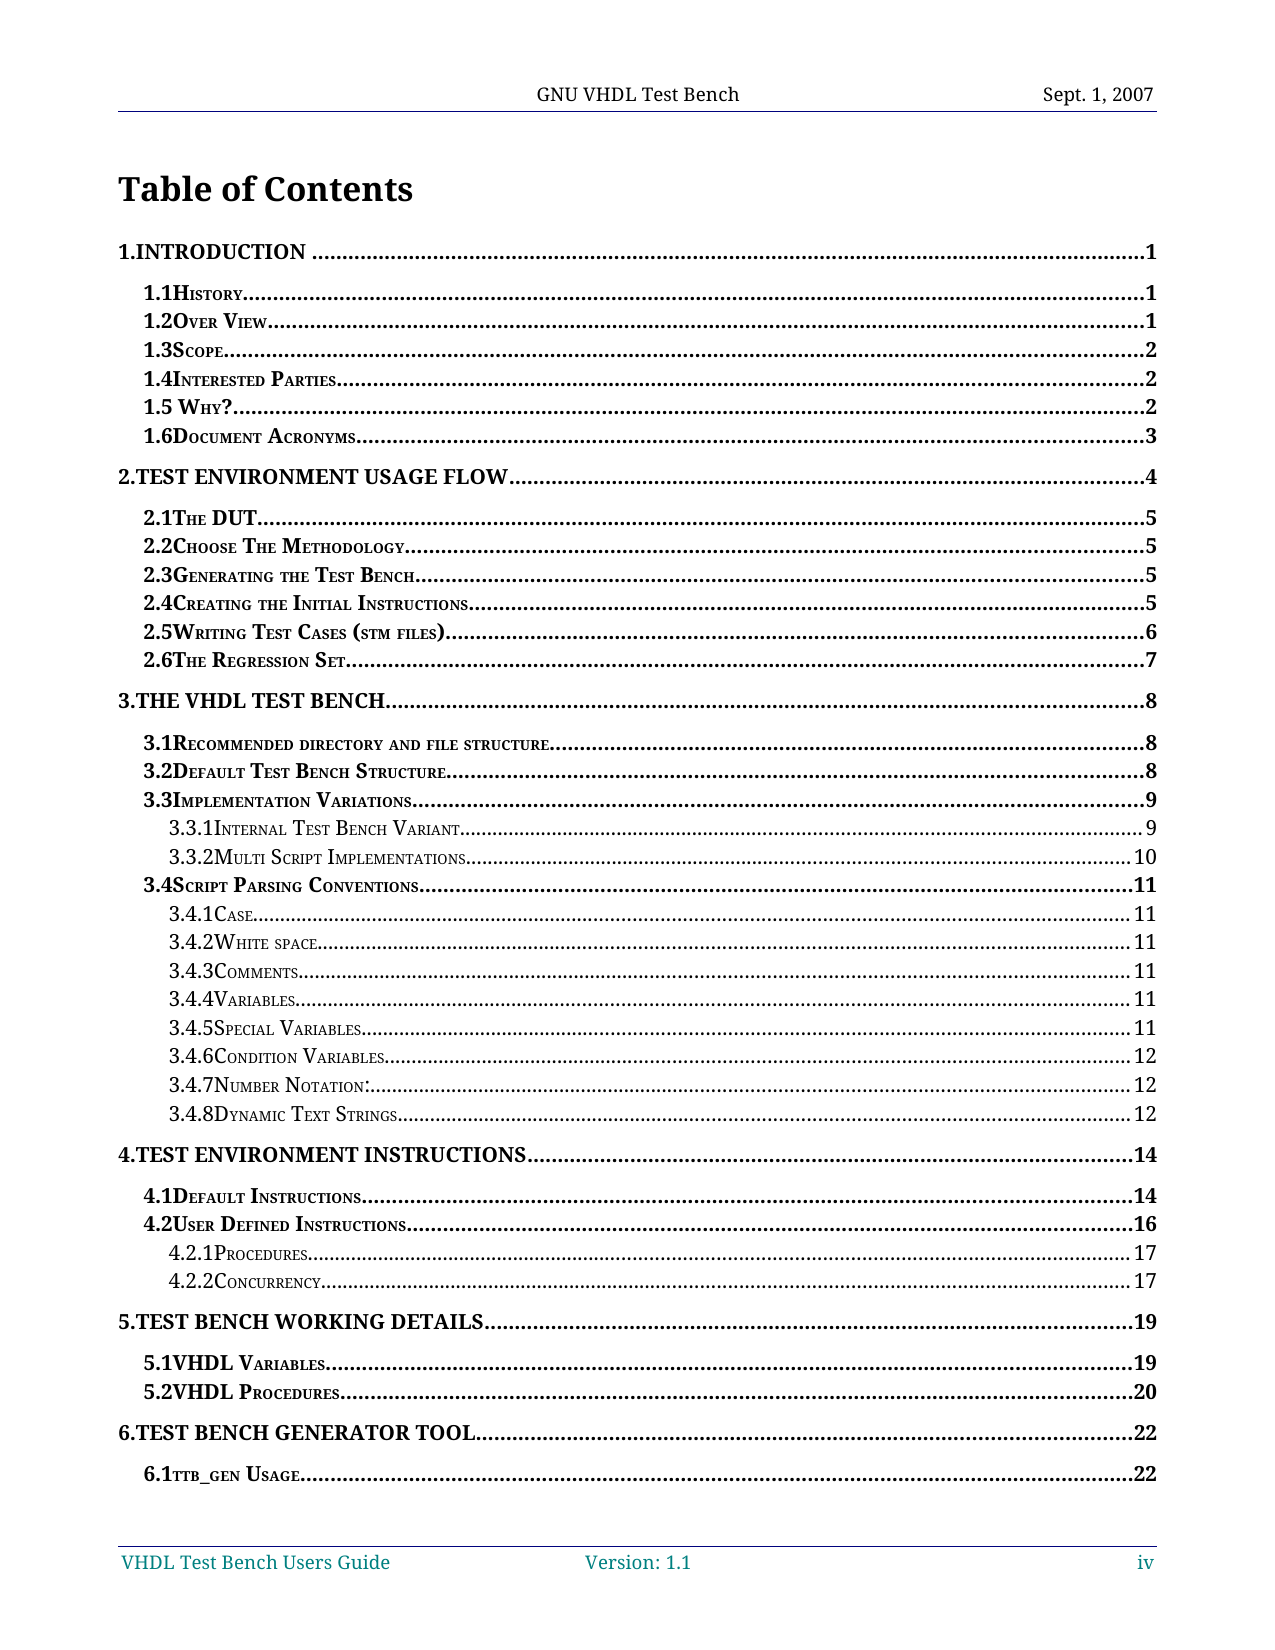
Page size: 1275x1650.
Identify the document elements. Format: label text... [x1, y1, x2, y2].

text 1.1History 1 [143, 278, 1157, 306]
text 2.3Generating the Test Bench 5 [143, 560, 1157, 588]
text 2.5Writing Test Cases (stm files) 6 [143, 617, 1157, 645]
text 4.2User Defined Instructions 16 [143, 1209, 1157, 1238]
text 3.4.6Condition Variables 12 [168, 1041, 1157, 1070]
text 1.3Scope 2 [143, 335, 1157, 363]
text 3.3.1Internal Test Bench Variant 9 [168, 813, 1157, 842]
text 1.6Document Acronyms 3 [143, 421, 1157, 449]
text 2.1The DUT 5 [143, 503, 1157, 531]
text 4.2.2Concurrency 17 [168, 1266, 1157, 1295]
text 4.Test environment Instructions 14 [118, 1139, 1157, 1168]
text 3.2Default Test Bench Structure 8 [143, 756, 1157, 784]
text 5.Test Bench Working Details 19 [118, 1307, 1157, 1336]
text 6.1ttb_gen Usage 22 [143, 1459, 1157, 1487]
text 3.4.7Number Notation: 12 [168, 1070, 1157, 1098]
text 3.4.3Comments 11 [168, 956, 1157, 984]
text 2.2Choose The Methodology 5 [143, 531, 1157, 560]
text 1.Introduction 1 [118, 237, 1157, 265]
text 1.5 Why? 2 [143, 392, 1157, 421]
text 1.2Over View 1 [143, 306, 1157, 335]
text 3.4.2White space 11 [168, 927, 1157, 956]
text 3.3.2Multi Script Implementations 10 [168, 842, 1157, 870]
text 1.4Interested Parties 2 [143, 363, 1157, 392]
text 2.Test Environment Usage Flow 4 [118, 462, 1157, 490]
text 3.3Implementation Variations 9 [143, 784, 1157, 813]
text 5.1VHDL Variables 19 [143, 1348, 1157, 1377]
text 4.1Default Instructions 14 [143, 1181, 1157, 1209]
text 3.1Recommended directory and file structure 8 [143, 727, 1157, 756]
text 5.2VHDL Procedures 20 [143, 1377, 1157, 1405]
text 4.2.1Procedures 17 [168, 1238, 1157, 1266]
text 3.4.4Variables 11 [168, 984, 1157, 1013]
text 3.4Script Parsing Conventions 11 [143, 870, 1157, 899]
text 3.4.8Dynamic Text Strings 12 [168, 1098, 1157, 1127]
text 3.4.5Special Variables 11 [168, 1013, 1157, 1041]
text 3.4.1Case 11 [168, 899, 1157, 927]
subtitle Table of Contents [118, 166, 1157, 212]
text 2.4Creating the Initial Instructions 5 [143, 588, 1157, 617]
text 3.The VHDL Test Bench 8 [118, 686, 1157, 715]
text 6.Test Bench Generator tool 22 [118, 1418, 1157, 1446]
text 2.6The Regression Set 7 [143, 645, 1157, 674]
